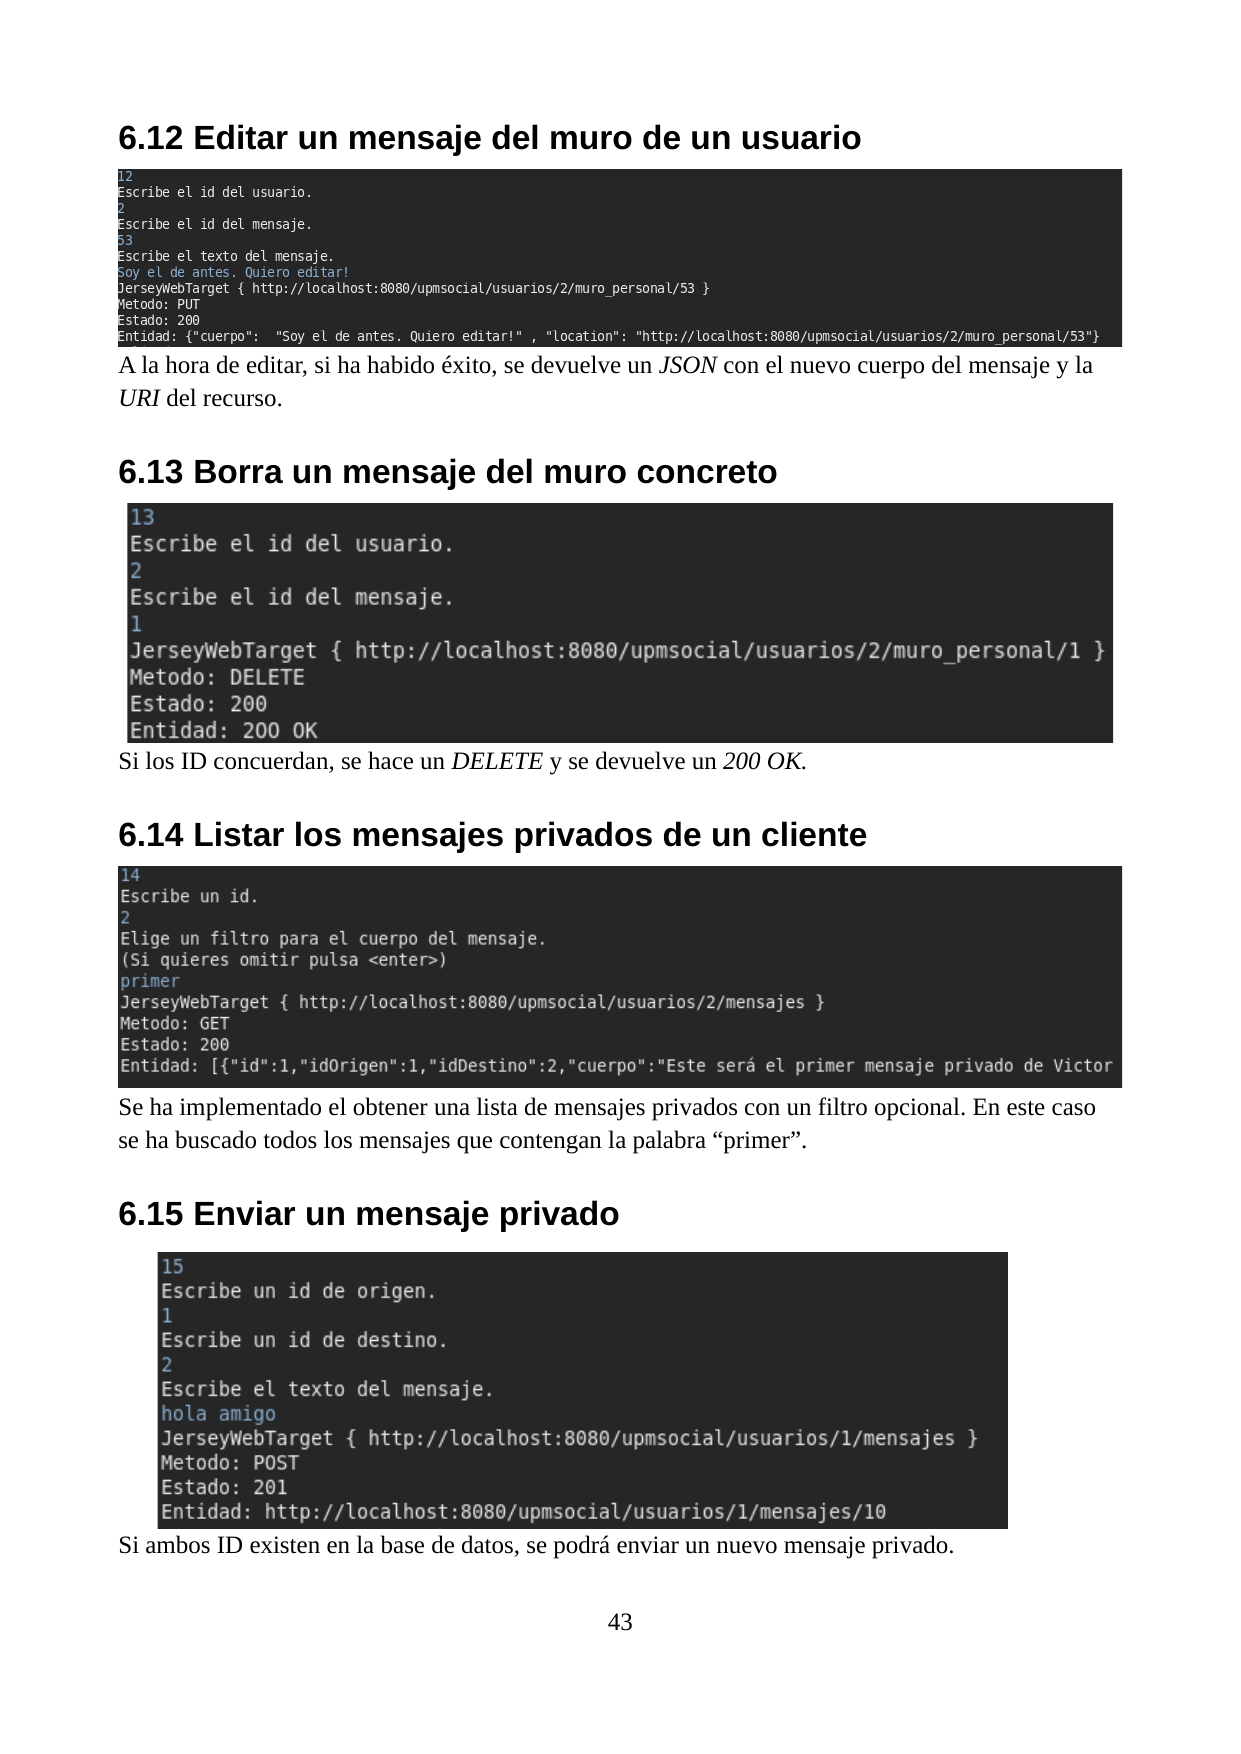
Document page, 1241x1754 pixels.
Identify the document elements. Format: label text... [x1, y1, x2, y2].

subtitle Listar los mensajes privados de un cliente [118, 815, 1122, 853]
subtitle Borra un mensaje del muro concreto [118, 452, 1122, 491]
text Se ha implementado el obtener una lista de mensajes privados con un filtro opcional. En este caso se ha buscado todos los mensajes que contengan la palabra “primer”. [118, 1088, 1122, 1154]
picture [157, 1252, 1008, 1529]
subtitle Editar un mensaje del muro de un usuario [118, 118, 1122, 157]
picture [118, 866, 1123, 1088]
text Si ambos ID existen en la base de datos, se podrá enviar un nuevo mensaje privado. [118, 1530, 1122, 1559]
picture [127, 503, 1114, 743]
subtitle Enviar un mensaje privado [118, 1193, 1122, 1232]
text A la hora de editar, si ha habido éxito, se devuelve un JSON con el nuevo cuerpo del mensaje y la URI del recurso. [118, 347, 1122, 412]
text Si los ID concuerdan, se hace un DELETE y se devuelve un 200 OK. [118, 743, 1122, 775]
picture [118, 169, 1123, 347]
